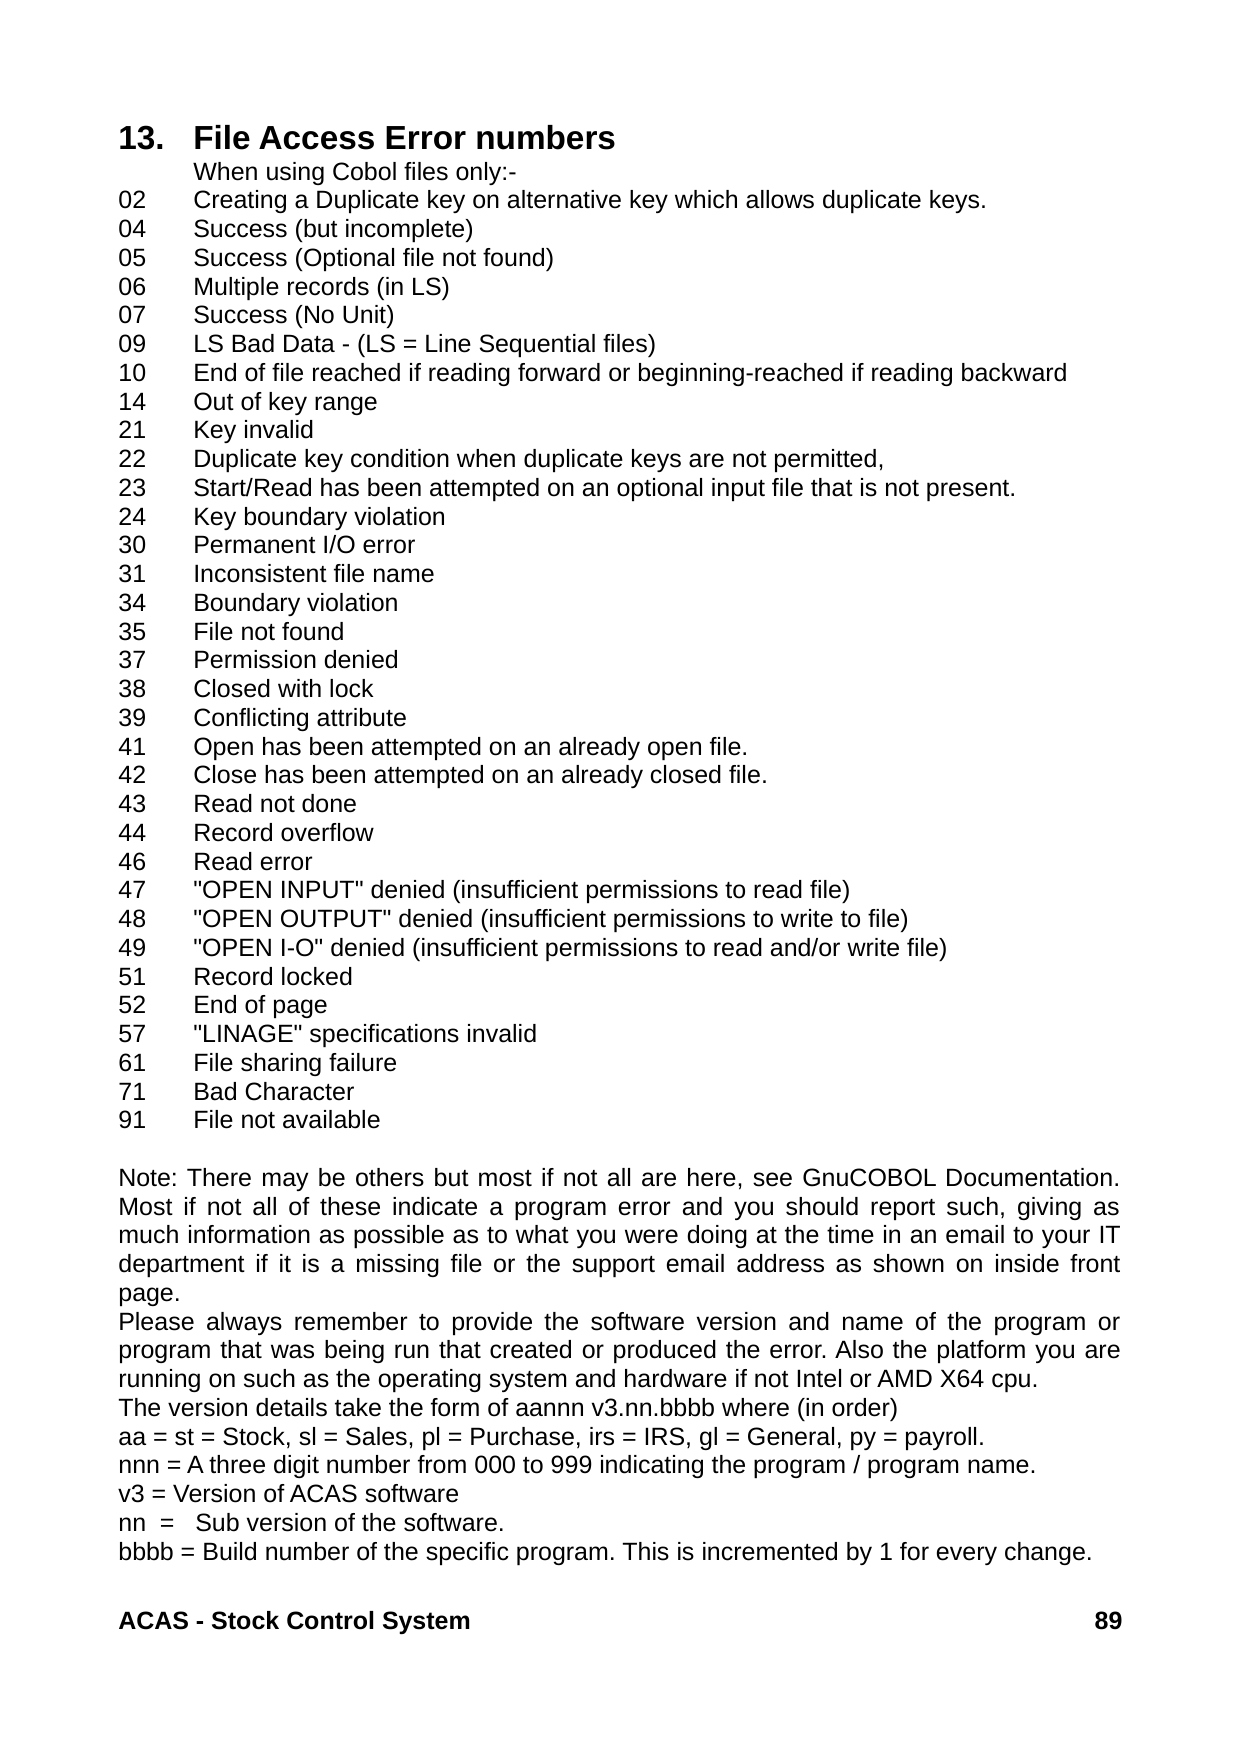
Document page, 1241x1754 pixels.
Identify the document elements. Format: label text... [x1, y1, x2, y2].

text 22 Duplicate key condition when duplicate keys are not permitted, [118, 444, 1122, 473]
text 14 Out of key range [118, 387, 1122, 415]
text 05 Success (Optional file not found) [118, 243, 1122, 272]
text 42 Close has been attempted on an already closed file. [118, 760, 1122, 789]
text 21 Key invalid [118, 415, 1122, 444]
text 09 LS Bad Data - (LS = Line Sequential files) [118, 329, 1122, 358]
text 39 Conflicting attribute [118, 703, 1122, 732]
text Please always remember to provide the software version and name of the program or program that was being run that created or produced the error. Also the platform you are running on such as the operating system and hardware if not Intel or AMD X64 cpu. [118, 1307, 1122, 1393]
text 38 Closed with lock [118, 674, 1122, 703]
text 91 File not available [118, 1105, 1122, 1134]
text 46 Read error [118, 847, 1122, 875]
text Note: There may be others but most if not all are here, see GnuCOBOL Documentation. Most if not all of these indicate a program error and you should report such, giving as much information as possible as to what you were doing at the time in an email to your IT department if it is a missing file or the support email address as shown on inside front page. [118, 1163, 1122, 1307]
text 34 Boundary violation [118, 588, 1122, 617]
text 47 "OPEN INPUT" denied (insufficient permissions to read file) [118, 875, 1122, 904]
text 02 Creating a Duplicate key on alternative key which allows duplicate keys. [118, 185, 1122, 214]
text 30 Permanent I/O error [118, 530, 1122, 559]
text 51 Record locked [118, 962, 1122, 990]
text 35 File not found [118, 617, 1122, 645]
text nn = Sub version of the software. [118, 1508, 1122, 1537]
text 71 Bad Character [118, 1077, 1122, 1105]
text The version details take the form of aannn v3.nn.bbbb where (in order) [118, 1393, 1122, 1422]
text 41 Open has been attempted on an already open file. [118, 732, 1122, 760]
text When using Cobol files only:- [118, 157, 1122, 185]
text 37 Permission denied [118, 645, 1122, 674]
text 31 Inconsistent file name [118, 559, 1122, 588]
text 43 Read not done [118, 789, 1122, 818]
text nnn = A three digit number from 000 to 999 indicating the program / program name. [118, 1450, 1122, 1479]
text 24 Key boundary violation [118, 502, 1122, 530]
text 49 "OPEN I-O" denied (insufficient permissions to read and/or write file) [118, 933, 1122, 962]
text 44 Record overflow [118, 818, 1122, 847]
text bbbb = Build number of the specific program. This is incremented by 1 for every change. [118, 1537, 1122, 1565]
subtitle File Access Error numbers [118, 118, 1122, 157]
text 07 Success (No Unit) [118, 300, 1122, 329]
text v3 = Version of ACAS software [118, 1479, 1122, 1508]
text 61 File sharing failure [118, 1048, 1122, 1077]
text aa = st = Stock, sl = Sales, pl = Purchase, irs = IRS, gl = General, py = payroll. [118, 1422, 1122, 1450]
text 04 Success (but incomplete) [118, 214, 1122, 243]
text 06 Multiple records (in LS) [118, 272, 1122, 300]
text 48 "OPEN OUTPUT" denied (insufficient permissions to write to file) [118, 904, 1122, 933]
text 52 End of page [118, 990, 1122, 1019]
text 57 "LINAGE" specifications invalid [118, 1019, 1122, 1048]
text 10 End of file reached if reading forward or beginning-reached if reading backward [118, 358, 1122, 387]
text 23 Start/Read has been attempted on an optional input file that is not present. [118, 473, 1122, 502]
